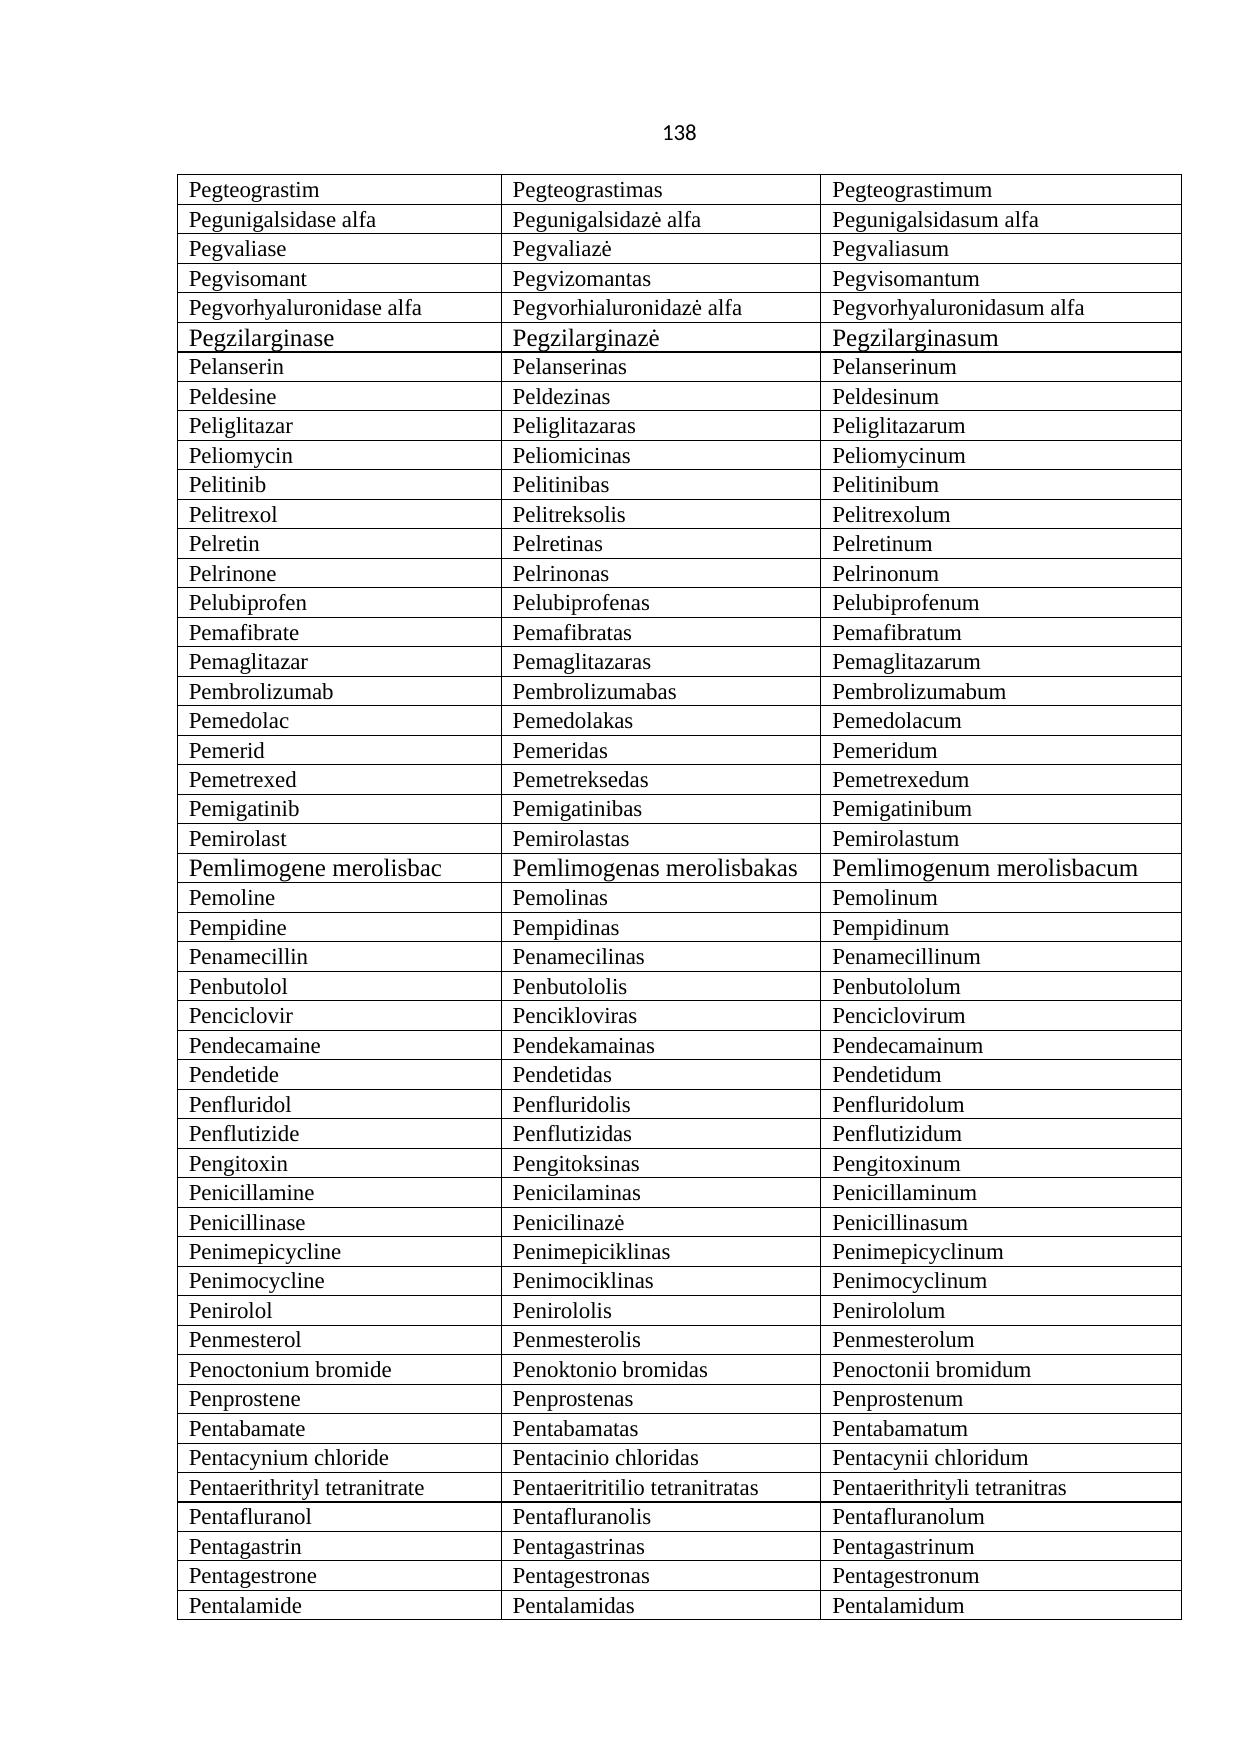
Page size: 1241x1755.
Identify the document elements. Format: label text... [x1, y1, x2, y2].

table_cell Penprostenum [821, 1385, 1181, 1413]
table_cell Pemigatinibum [821, 795, 1181, 823]
table_cell Pendetide [178, 1060, 501, 1089]
table_cell Pemlimogene merolisbac [178, 854, 501, 882]
table_cell Pemafibrate [178, 618, 501, 646]
table_cell Pemetrexedum [821, 765, 1181, 793]
table_cell Pentacynium chloride [178, 1444, 501, 1472]
table_cell Penicillaminum [821, 1178, 1181, 1207]
table_cell Pemirolastas [502, 824, 820, 852]
table_cell Pemeridas [502, 736, 820, 764]
table_cell Pemlimogenas merolisbakas [502, 854, 820, 882]
table_cell Penicillamine [178, 1178, 501, 1207]
table_cell Pegvaliase [178, 234, 501, 263]
table_cell Pegvizomantas [502, 264, 820, 292]
table_cell Penimocycline [178, 1267, 501, 1295]
table_cell Pelretin [178, 529, 501, 558]
table_cell Pegvorhialuronidazė alfa [502, 293, 820, 322]
table_cell Pelitrexol [178, 500, 501, 528]
table_cell Pemedolacum [821, 706, 1181, 734]
table_cell Pegunigalsidazė alfa [502, 205, 820, 233]
table_cell Penbutololum [821, 972, 1181, 1000]
table_cell Penflutizide [178, 1119, 501, 1148]
table_cell Pentabamate [178, 1414, 501, 1442]
table_cell Pegzilarginase [178, 323, 501, 351]
table_cell Pemaglitazarum [821, 647, 1181, 676]
table_cell Pelrinone [178, 559, 501, 587]
table_cell Pegvisomantum [821, 264, 1181, 292]
table_cell Pegunigalsidasum alfa [821, 205, 1181, 233]
table_cell Penoctonii bromidum [821, 1355, 1181, 1383]
table_cell Penmesterol [178, 1326, 501, 1354]
table_cell Pegvaliazė [502, 234, 820, 263]
table_cell Penamecillinum [821, 942, 1181, 971]
table_cell Pegvisomant [178, 264, 501, 292]
table_cell Penimepicycline [178, 1237, 501, 1266]
table_cell Pemafibratas [502, 618, 820, 646]
table_cell Pempidinum [821, 913, 1181, 941]
table_cell Pelitinibas [502, 470, 820, 499]
table_cell Pentabamatum [821, 1414, 1181, 1442]
table_cell Pegteograstim [178, 175, 501, 204]
table_cell Pentalamidum [821, 1591, 1181, 1619]
table_cell Pendetidum [821, 1060, 1181, 1089]
table_cell Penimociklinas [502, 1267, 820, 1295]
table_cell Pentalamide [178, 1591, 501, 1619]
table_cell Pelretinum [821, 529, 1181, 558]
table_cell Pentacinio chloridas [502, 1444, 820, 1472]
table_cell Pentagastrinum [821, 1532, 1181, 1560]
table_cell Penfluridolis [502, 1090, 820, 1118]
table_cell Pelitrexolum [821, 500, 1181, 528]
table_cell Pemigatinib [178, 795, 501, 823]
table_cell Pemerid [178, 736, 501, 764]
table_cell Pegzilarginasum [821, 323, 1181, 351]
table_cell Pelrinonum [821, 559, 1181, 587]
table_cell Pemetreksedas [502, 765, 820, 793]
table_cell Pemolinas [502, 883, 820, 912]
table_cell Pemoline [178, 883, 501, 912]
table_cell Pentagestronum [821, 1561, 1181, 1590]
table_cell Penamecilinas [502, 942, 820, 971]
table_cell Pelubiprofen [178, 588, 501, 617]
table_cell Penicillinase [178, 1208, 501, 1236]
table_cell Pegteograstimum [821, 175, 1181, 204]
table_cell Pendetidas [502, 1060, 820, 1089]
table_cell Pemaglitazaras [502, 647, 820, 676]
table_cell Pelanserinum [821, 353, 1181, 381]
table_cell Pemaglitazar [178, 647, 501, 676]
table_cell Pelretinas [502, 529, 820, 558]
table_cell Penciclovir [178, 1001, 501, 1030]
table_cell Pentagestrone [178, 1561, 501, 1590]
table_cell Pegteograstimas [502, 175, 820, 204]
table_cell Pentafluranol [178, 1503, 501, 1531]
table_cell Pentacynii chloridum [821, 1444, 1181, 1472]
table_cell Penicilaminas [502, 1178, 820, 1207]
table_cell Pentafluranolum [821, 1503, 1181, 1531]
table_cell Penicillinasum [821, 1208, 1181, 1236]
table_cell Peliomicinas [502, 441, 820, 469]
table_cell Pentafluranolis [502, 1503, 820, 1531]
table_cell Pentagastrinas [502, 1532, 820, 1560]
table_cell Penciclovirum [821, 1001, 1181, 1030]
table_cell Pentagestronas [502, 1561, 820, 1590]
table_cell Pelitinib [178, 470, 501, 499]
table_cell Pemolinum [821, 883, 1181, 912]
table_cell Pemirolastum [821, 824, 1181, 852]
table_cell Pempidinas [502, 913, 820, 941]
table_cell Pemlimogenum merolisbacum [821, 854, 1181, 882]
table_cell Pengitoxin [178, 1149, 501, 1177]
table_cell Penprostenas [502, 1385, 820, 1413]
table_cell Penflutizidum [821, 1119, 1181, 1148]
table_cell Penfluridol [178, 1090, 501, 1118]
table_cell Pempidine [178, 913, 501, 941]
table_cell Pentaerithrityl tetranitrate [178, 1473, 501, 1501]
table_cell Pemedolakas [502, 706, 820, 734]
table_cell Pegvorhyaluronidasum alfa [821, 293, 1181, 322]
table_cell Peldesinum [821, 382, 1181, 410]
table_cell Penimepicyclinum [821, 1237, 1181, 1266]
table_cell Peldesine [178, 382, 501, 410]
table_cell Pegvaliasum [821, 234, 1181, 263]
table_cell Penimepiciklinas [502, 1237, 820, 1266]
table_cell Pemeridum [821, 736, 1181, 764]
table_cell Pelrinonas [502, 559, 820, 587]
table_cell Pentaerithrityli tetranitras [821, 1473, 1181, 1501]
table_cell Pembrolizumab [178, 677, 501, 705]
table_cell Pentaeritritilio tetranitratas [502, 1473, 820, 1501]
table_cell Pendecamainum [821, 1031, 1181, 1059]
table_cell Pelitreksolis [502, 500, 820, 528]
table_cell Pembrolizumabum [821, 677, 1181, 705]
table_cell Pemafibratum [821, 618, 1181, 646]
table_cell Peliomycin [178, 441, 501, 469]
table_cell Penirolol [178, 1296, 501, 1324]
table_cell Pendekamainas [502, 1031, 820, 1059]
table_cell Peliglitazarum [821, 411, 1181, 440]
table_cell Pelitinibum [821, 470, 1181, 499]
table_cell Penicilinazė [502, 1208, 820, 1236]
table_cell Penirololis [502, 1296, 820, 1324]
table_cell Pendecamaine [178, 1031, 501, 1059]
table_cell Penfluridolum [821, 1090, 1181, 1118]
table_cell Peliglitazar [178, 411, 501, 440]
table_cell Pemedolac [178, 706, 501, 734]
table_cell Pentagastrin [178, 1532, 501, 1560]
table_cell Pelanserinas [502, 353, 820, 381]
table_cell Penoctonium bromide [178, 1355, 501, 1383]
table_cell Penmesterolum [821, 1326, 1181, 1354]
table_cell Pelubiprofenum [821, 588, 1181, 617]
table_cell Peldezinas [502, 382, 820, 410]
table_cell Penbutolol [178, 972, 501, 1000]
table_cell Pencikloviras [502, 1001, 820, 1030]
table_cell Pemirolast [178, 824, 501, 852]
table_cell Penamecillin [178, 942, 501, 971]
table_cell Pegvorhyaluronidase alfa [178, 293, 501, 322]
table_cell Pegunigalsidase alfa [178, 205, 501, 233]
table_cell Penirololum [821, 1296, 1181, 1324]
table_cell Penmesterolis [502, 1326, 820, 1354]
table_cell Penoktonio bromidas [502, 1355, 820, 1383]
table_cell Pentalamidas [502, 1591, 820, 1619]
table_cell Penimocyclinum [821, 1267, 1181, 1295]
table_cell Pembrolizumabas [502, 677, 820, 705]
table_cell Peliglitazaras [502, 411, 820, 440]
table_cell Penprostene [178, 1385, 501, 1413]
table_cell Pengitoxinum [821, 1149, 1181, 1177]
table_cell Pelanserin [178, 353, 501, 381]
table_cell Peliomycinum [821, 441, 1181, 469]
table_cell Pentabamatas [502, 1414, 820, 1442]
table_cell Pemetrexed [178, 765, 501, 793]
table_cell Pemigatinibas [502, 795, 820, 823]
table_cell Pegzilarginazė [502, 323, 820, 351]
table_cell Penbutololis [502, 972, 820, 1000]
table_cell Pengitoksinas [502, 1149, 820, 1177]
table_cell Pelubiprofenas [502, 588, 820, 617]
table_cell Penflutizidas [502, 1119, 820, 1148]
